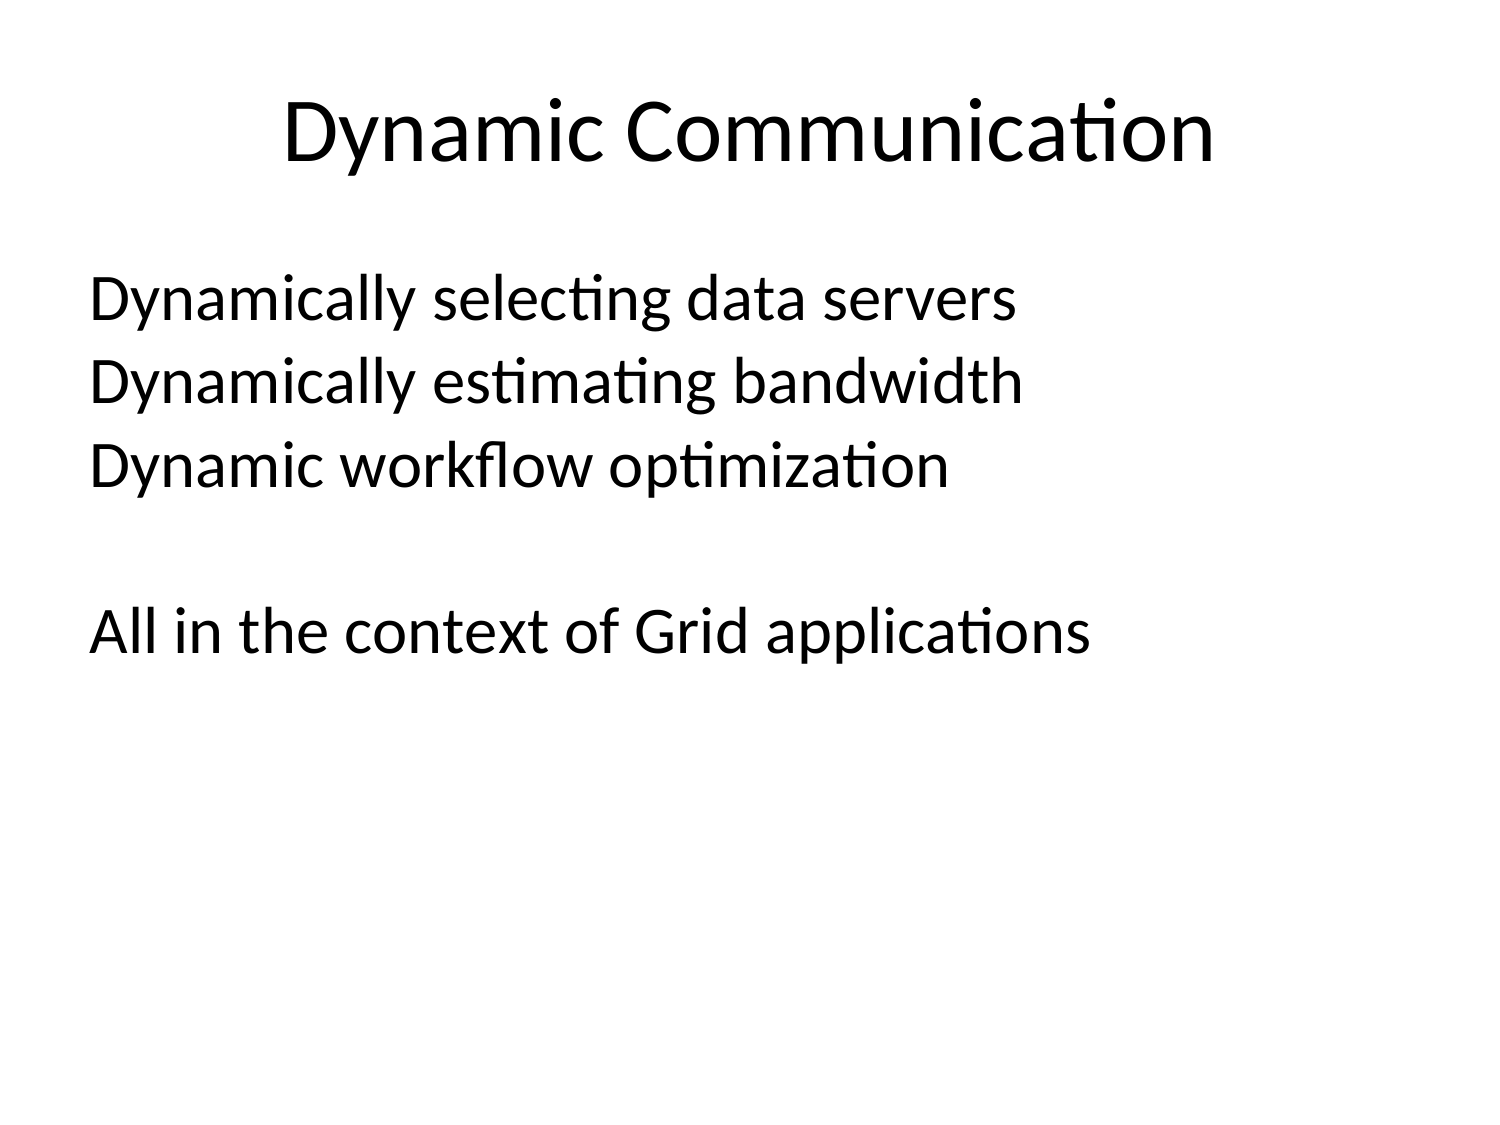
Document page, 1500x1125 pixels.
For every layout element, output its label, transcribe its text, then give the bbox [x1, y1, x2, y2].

title Dynamic Communication [75, 45, 1426, 233]
list Dynamically selecting data servers Dynamically estimating bandwidth Dynamic workflow optimization All in the context of Grid applications [75, 262, 1426, 1006]
